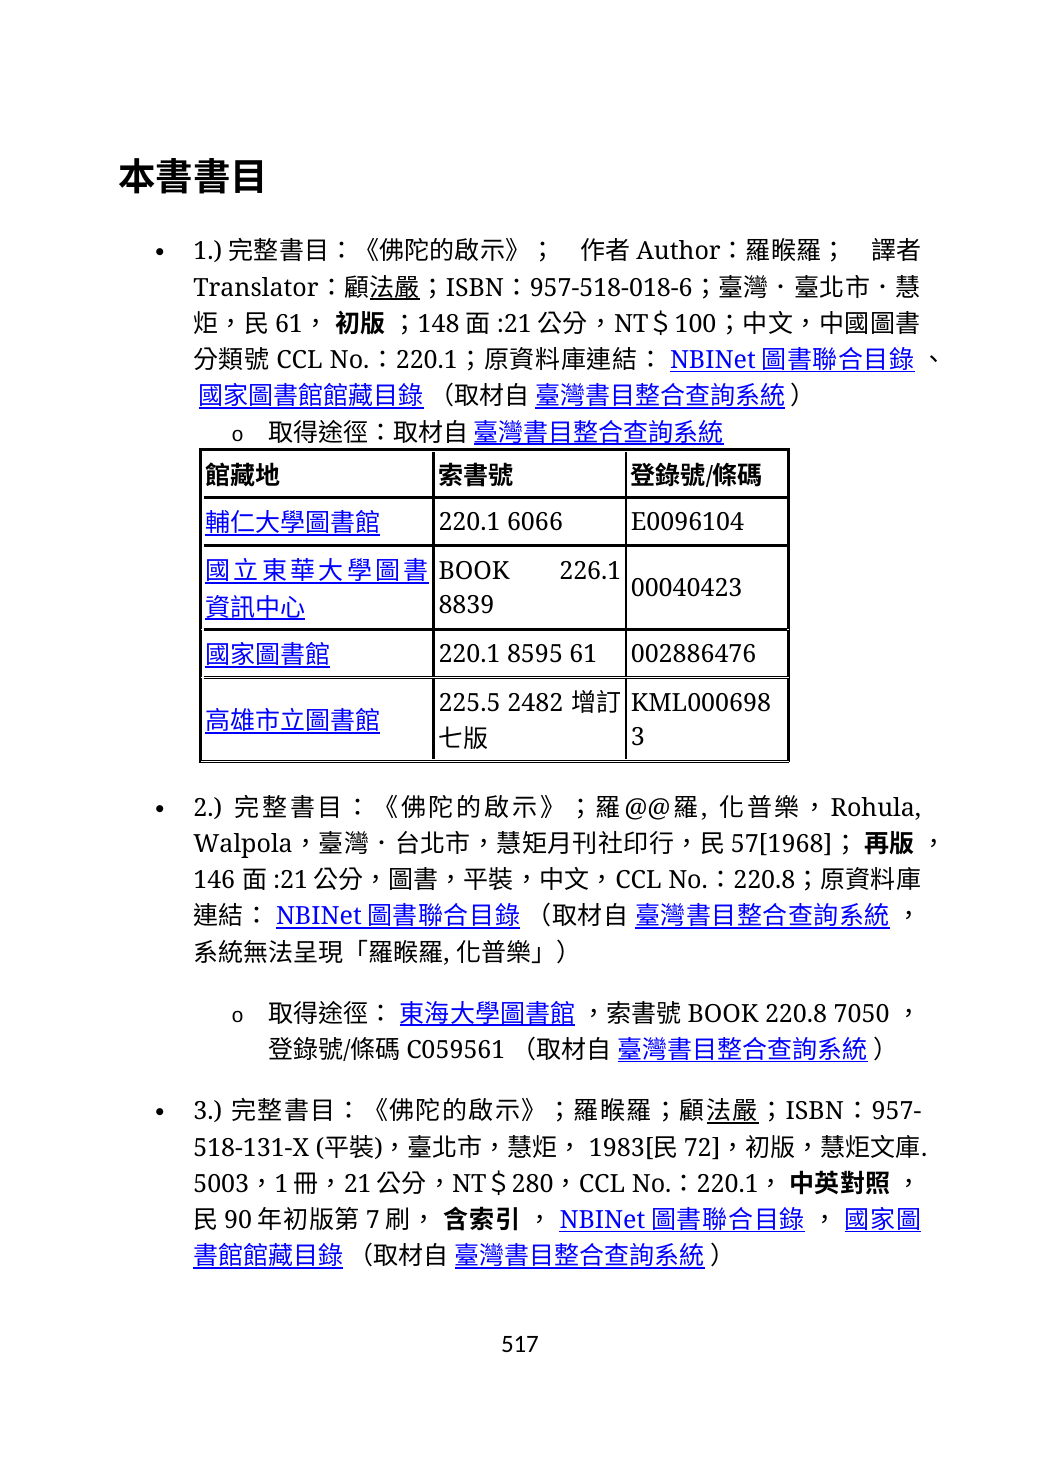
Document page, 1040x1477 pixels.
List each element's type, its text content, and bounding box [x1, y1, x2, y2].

table_header 登錄號/條碼 [626, 451, 787, 496]
subtitle 本書書目 [118, 147, 921, 202]
list 2.) 完整書目：《佛陀的啟示》；羅@@羅, 化普樂，Rohula, Walpola，臺灣．台北市，慧矩月刊社印行，民57[1968]； 再版 ，146 面 :21公分，圖書，平裝，中文，CCL No.：220.8；原資料庫連結： NBINet圖書聯合目錄 （取材自 臺灣書目整合查詢系統 ，系統無法呈現「羅睺羅, 化普樂」） [156, 787, 921, 968]
table_cell 國家圖書館 [202, 628, 432, 676]
table_cell 225.5 2482 增訂七版 [434, 679, 626, 760]
table_cell 輔仁大學圖書館 [202, 496, 432, 544]
table_cell KML0006983 [626, 679, 787, 760]
table_cell 00040423 [627, 547, 787, 628]
list 取得途徑：取材自 臺灣書目整合查詢系統 [231, 412, 921, 448]
table_cell 國立東華大學圖書資訊中心 [202, 544, 432, 628]
table_cell E0096104 [627, 499, 787, 544]
table_cell BOOK 226.1 8839 [435, 547, 625, 628]
list 1.) 完整書目：《佛陀的啟示》； 作者 Author：羅睺羅； 譯者 Translator：顧法嚴；ISBN：957-518-018-6；臺灣．臺北市．慧炬，民61， 初版 ；148面 :21公分，NT＄100；中文，中國圖書分類號 CCL No.：220.1；原資料庫連結： NBINet圖書聯合目錄 、 國家圖書館館藏目錄 （取材自 臺灣書目整合查詢系統 ） [156, 231, 921, 412]
list 3.) 完整書目：《佛陀的啟示》；羅睺羅；顧法嚴；ISBN：957-518-131-X (平裝)，臺北市，慧炬， 1983[民72]，初版，慧炬文庫.5003，1冊，21公分，NT＄280，CCL No.：220.1， 中英對照 ，民90年初版第7刷， 含索引 ， NBINet圖書聯合目錄 ， 國家圖書館館藏目錄 （取材自 臺灣書目整合查詢系統 ） [156, 1091, 921, 1272]
table_cell 高雄市立圖書館 [202, 676, 433, 760]
list 取得途徑： 東海大學圖書館 ，索書號 BOOK 220.8 7050 ，登錄號/條碼 C059561 （取材自 臺灣書目整合查詢系統 ） [231, 993, 921, 1066]
table_cell 220.1 6066 [435, 499, 625, 544]
table_header 索書號 [434, 451, 626, 496]
table_cell 002886476 [627, 631, 787, 676]
table_cell 220.1 8595 61 [435, 631, 625, 676]
table_header 館藏地 [202, 451, 433, 496]
